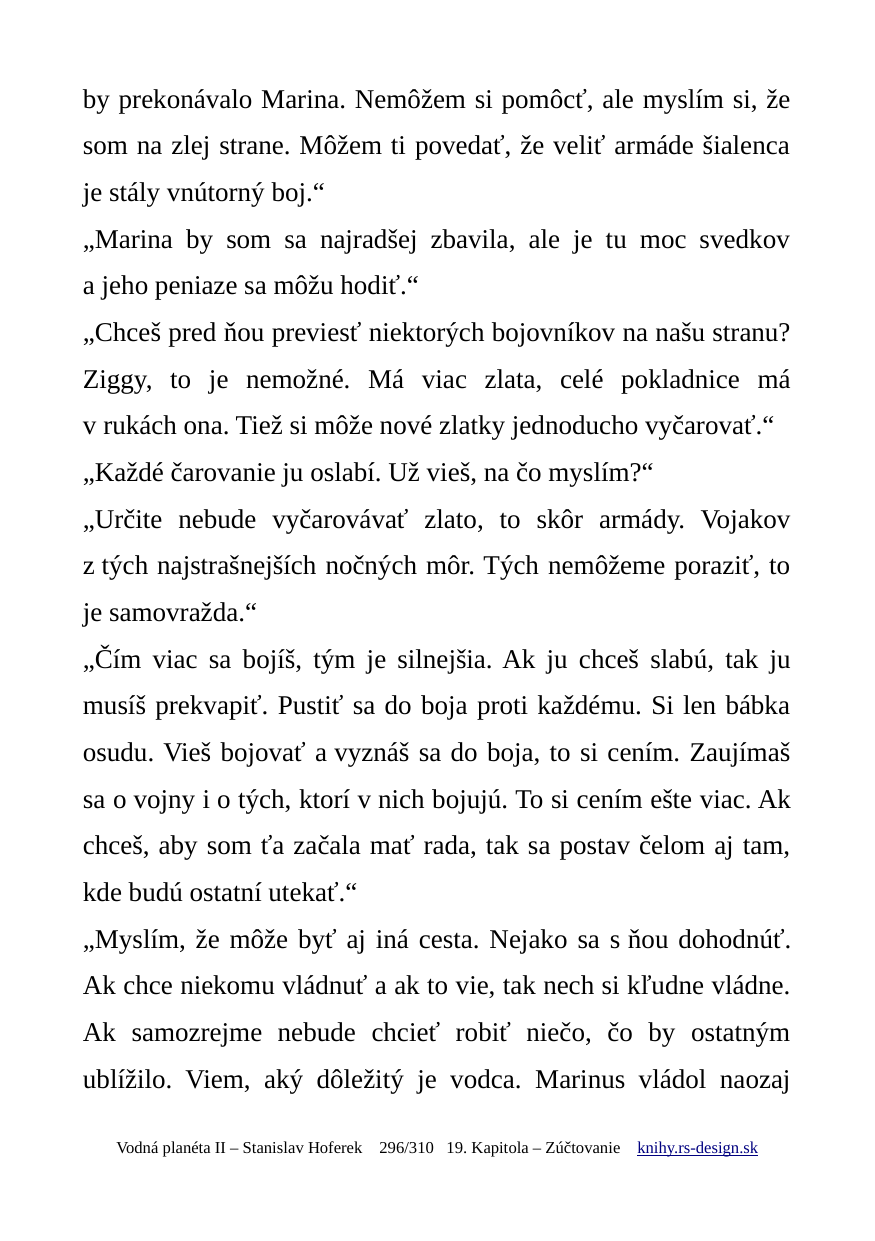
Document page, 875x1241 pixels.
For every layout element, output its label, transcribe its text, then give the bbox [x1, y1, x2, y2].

text „Určite nebude vyčarovávať zlato, to skôr armády. Vojakov z tých najstrašnejších nočných môr. Tých nemôžeme poraziť, to je samovražda.“ [83, 503, 791, 627]
text „Myslím, že môže byť aj iná cesta. Nejako sa s ňou dohodnúť. Ak chce niekomu vládnuť a ak to vie, tak nech si kľudne vládne. Ak samozrejme nebude chcieť robiť niečo, čo by ostatným ublížilo. Viem, aký dôležitý je vodca. Marinus vládol naozaj [83, 923, 791, 1094]
text „Každé čarovanie ju oslabí. Už vieš, na čo myslím?“ [83, 456, 791, 487]
text „Marina by som sa najradšej zbavila, ale je tu moc svedkov a jeho peniaze sa môžu hodiť.“ [83, 223, 791, 301]
text „Čím viac sa bojíš, tým je silnejšia. Ak ju chceš slabú, tak ju musíš prekvapiť. Pustiť sa do boja proti každému. Si len bábka osudu. Vieš bojovať a vyznáš sa do boja, to si cením. Zaujímaš sa o vojny i o tých, ktorí v nich bojujú. To si cením ešte viac. Ak chceš, aby som ťa začala mať rada, tak sa postav čelom aj tam, kde budú ostatní utekať.“ [83, 643, 791, 907]
text „Chceš pred ňou previesť niektorých bojovníkov na našu stranu? Ziggy, to je nemožné. Má viac zlata, celé pokladnice má v rukách ona. Tiež si môže nové zlatky jednoducho vyčarovať.“ [83, 316, 791, 441]
text by prekonávalo Marina. Nemôžem si pomôcť, ale myslím si, že som na zlej strane. Môžem ti povedať, že veliť armáde šialenca je stály vnútorný boj.“ [83, 83, 791, 207]
